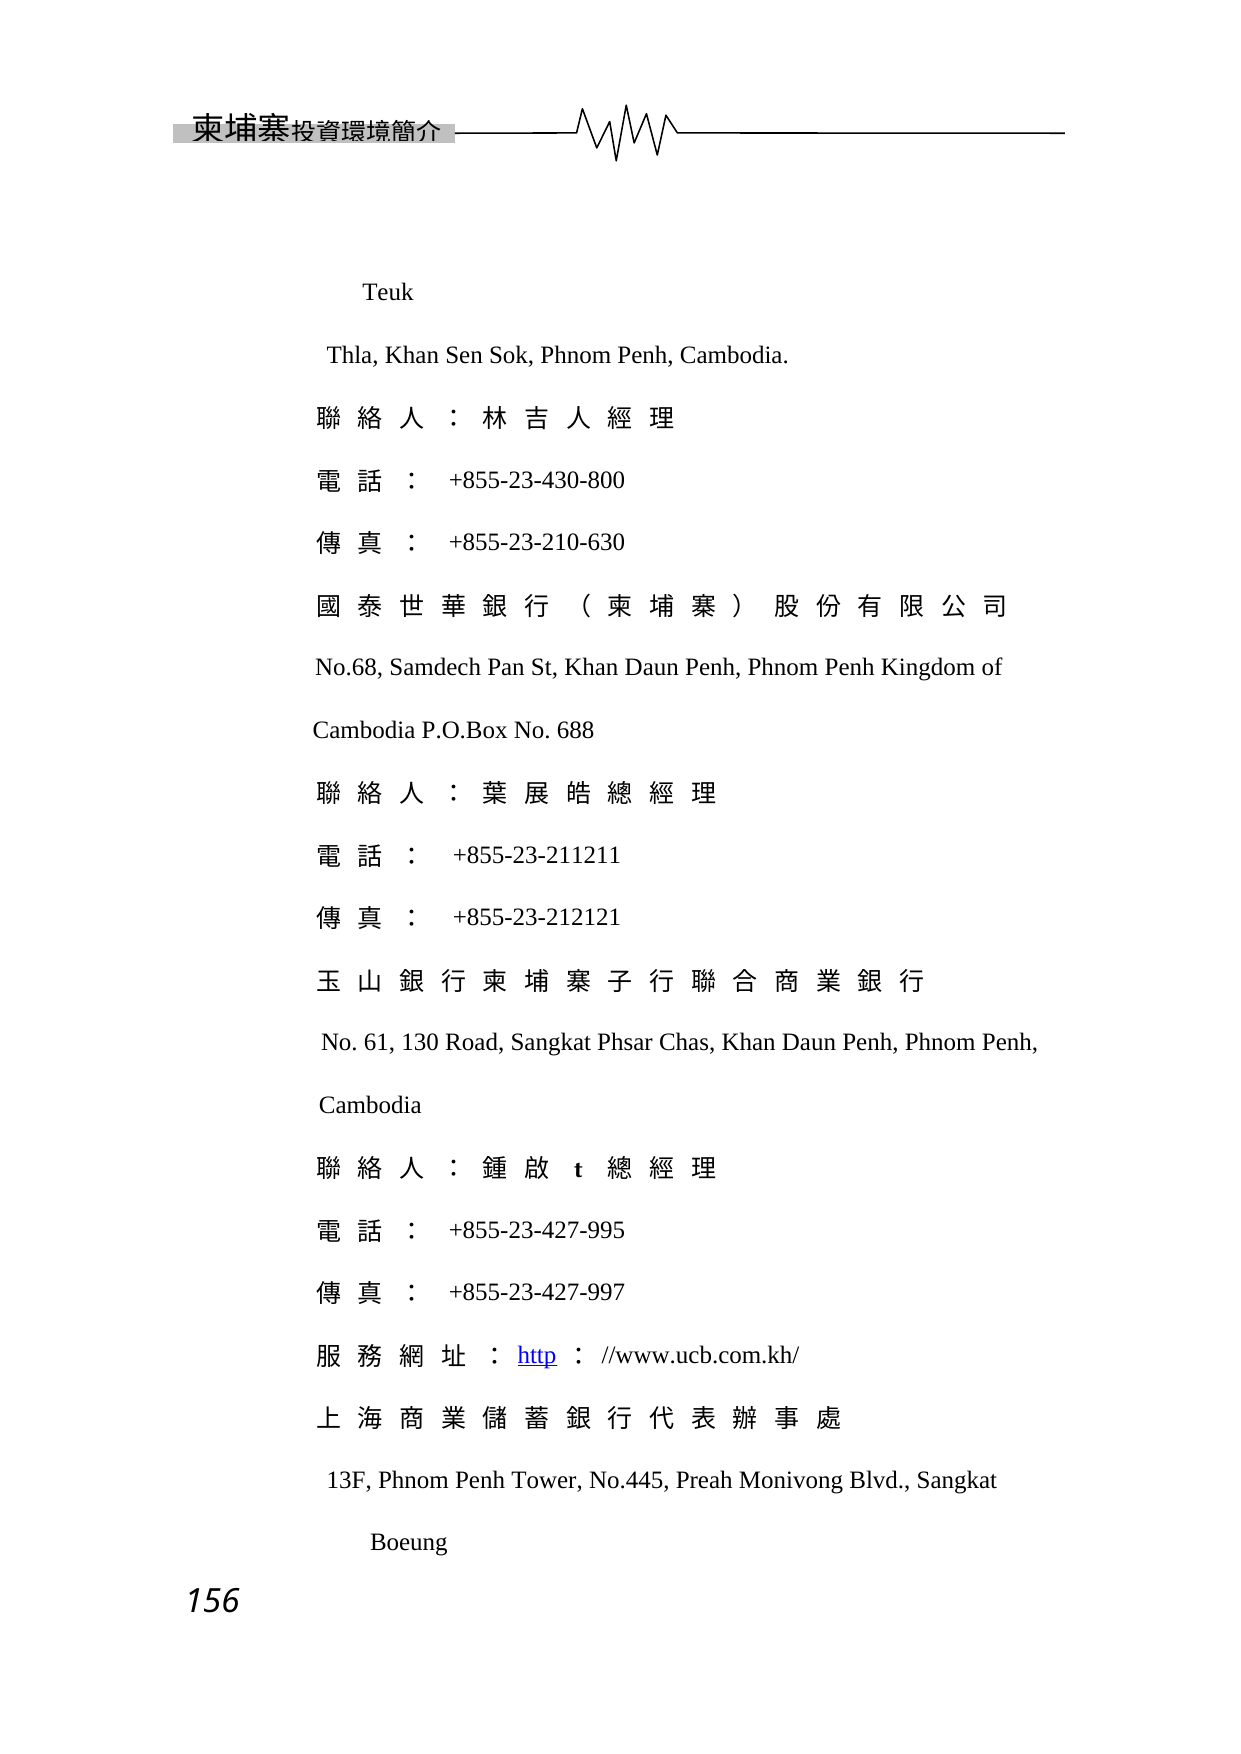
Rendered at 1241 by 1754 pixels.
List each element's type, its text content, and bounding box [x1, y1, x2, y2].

text 13F, Phnom Penh Tower, No.445, Preah Monivong Blvd., Sangkat Boeung [281, 1438, 1058, 1563]
text Cambodia P.O.Box No. 688 [281, 688, 1058, 750]
text 傳真：+855-23-210-630 [281, 500, 1058, 563]
text 上海商業儲蓄銀行代表辦事處 [281, 1375, 1058, 1438]
text Cambodia [281, 1063, 1058, 1125]
text 傳真：+855-23-212121 [281, 875, 1058, 938]
text 電話：+855-23-430-800 [281, 438, 1058, 500]
text Teuk [281, 250, 1058, 313]
text 國泰世華銀行（柬埔寨）股份有限公司 [281, 563, 1058, 625]
text 電話：+855-23-211211 [281, 813, 1058, 875]
text 傳真：+855-23-427-997 [281, 1250, 1058, 1313]
text 聯絡人：林吉人經理 [281, 375, 1058, 438]
text No.68, Samdech Pan St, Khan Daun Penh, Phnom Penh Kingdom of [281, 625, 1058, 688]
text Thla, Khan Sen Sok, Phnom Penh, Cambodia. [281, 313, 1058, 375]
text 聯絡人：葉展皓總經理 [281, 750, 1058, 813]
text 服務網址：http：//www.ucb.com.kh/ [281, 1313, 1058, 1375]
text 電話：+855-23-427-995 [281, 1188, 1058, 1250]
text No. 61, 130 Road, Sangkat Phsar Chas, Khan Daun Penh, Phnom Penh, [281, 1000, 1058, 1063]
text 玉山銀行柬埔寨子行聯合商業銀行 [281, 938, 1058, 1000]
text 聯絡人：鍾啟總經理 [281, 1125, 1058, 1188]
